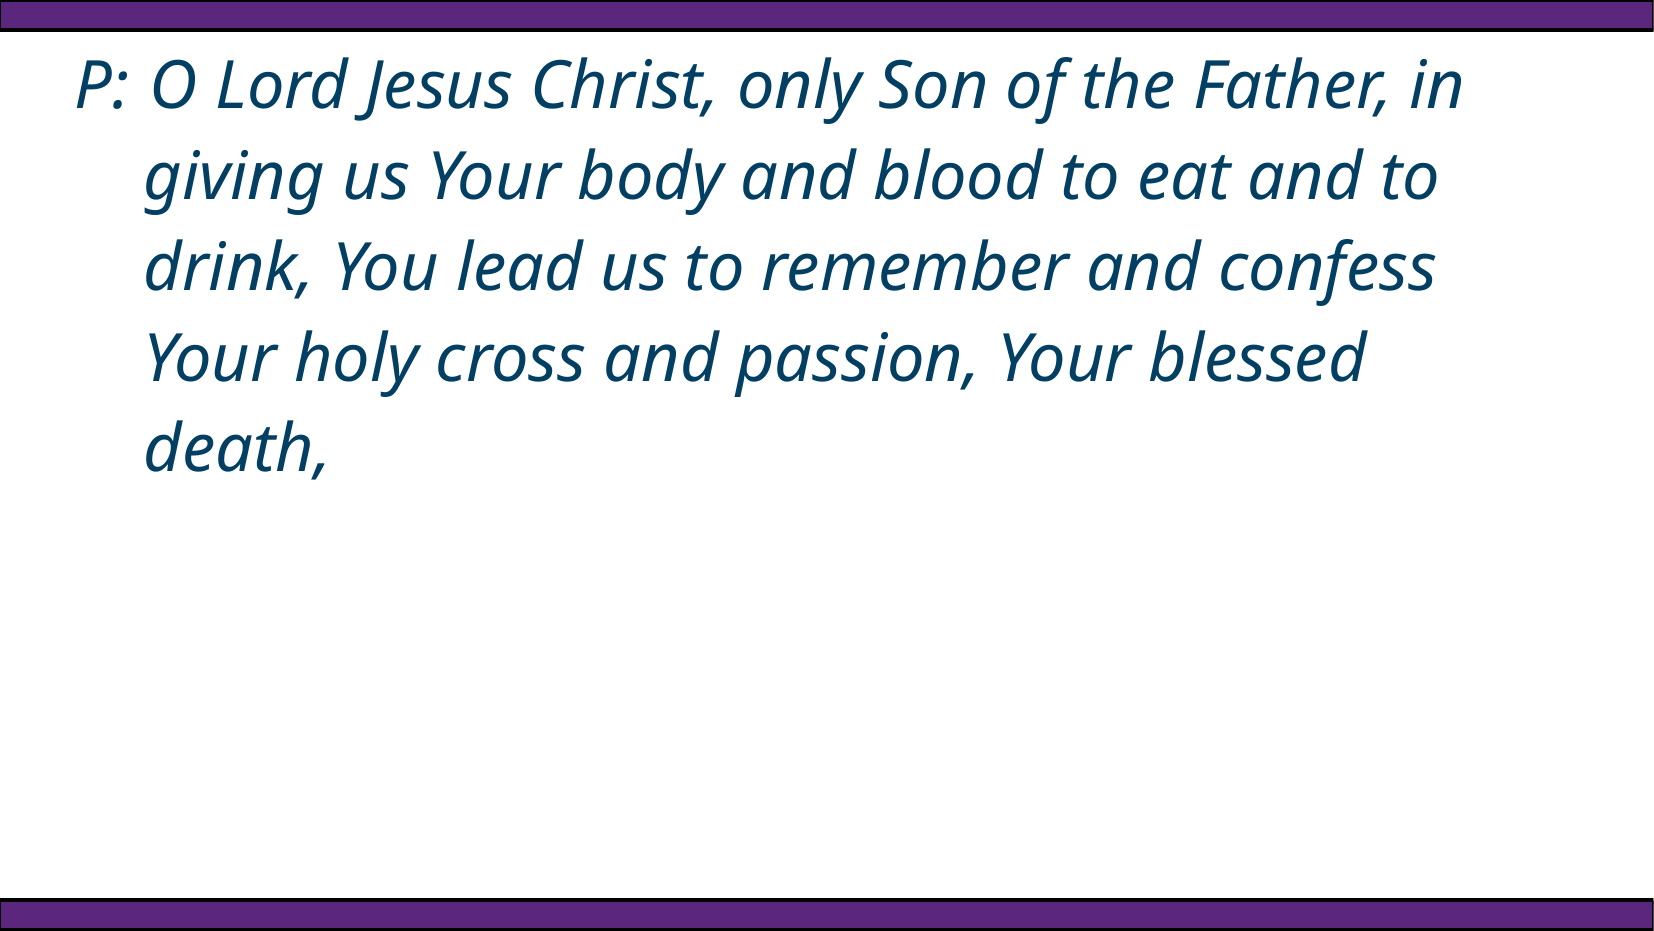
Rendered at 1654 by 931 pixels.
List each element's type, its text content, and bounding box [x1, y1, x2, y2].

text_box [0, 900, 1654, 931]
text_box [0, 0, 1654, 31]
text_box P: O Lord Jesus Christ, only Son of the Father, in giving us Your body and blood to eat and to drink, You lead us to remember and confess Your holy cross and passion, Your blessed death, [60, 30, 1606, 489]
picture [0, 31, 1654, 900]
